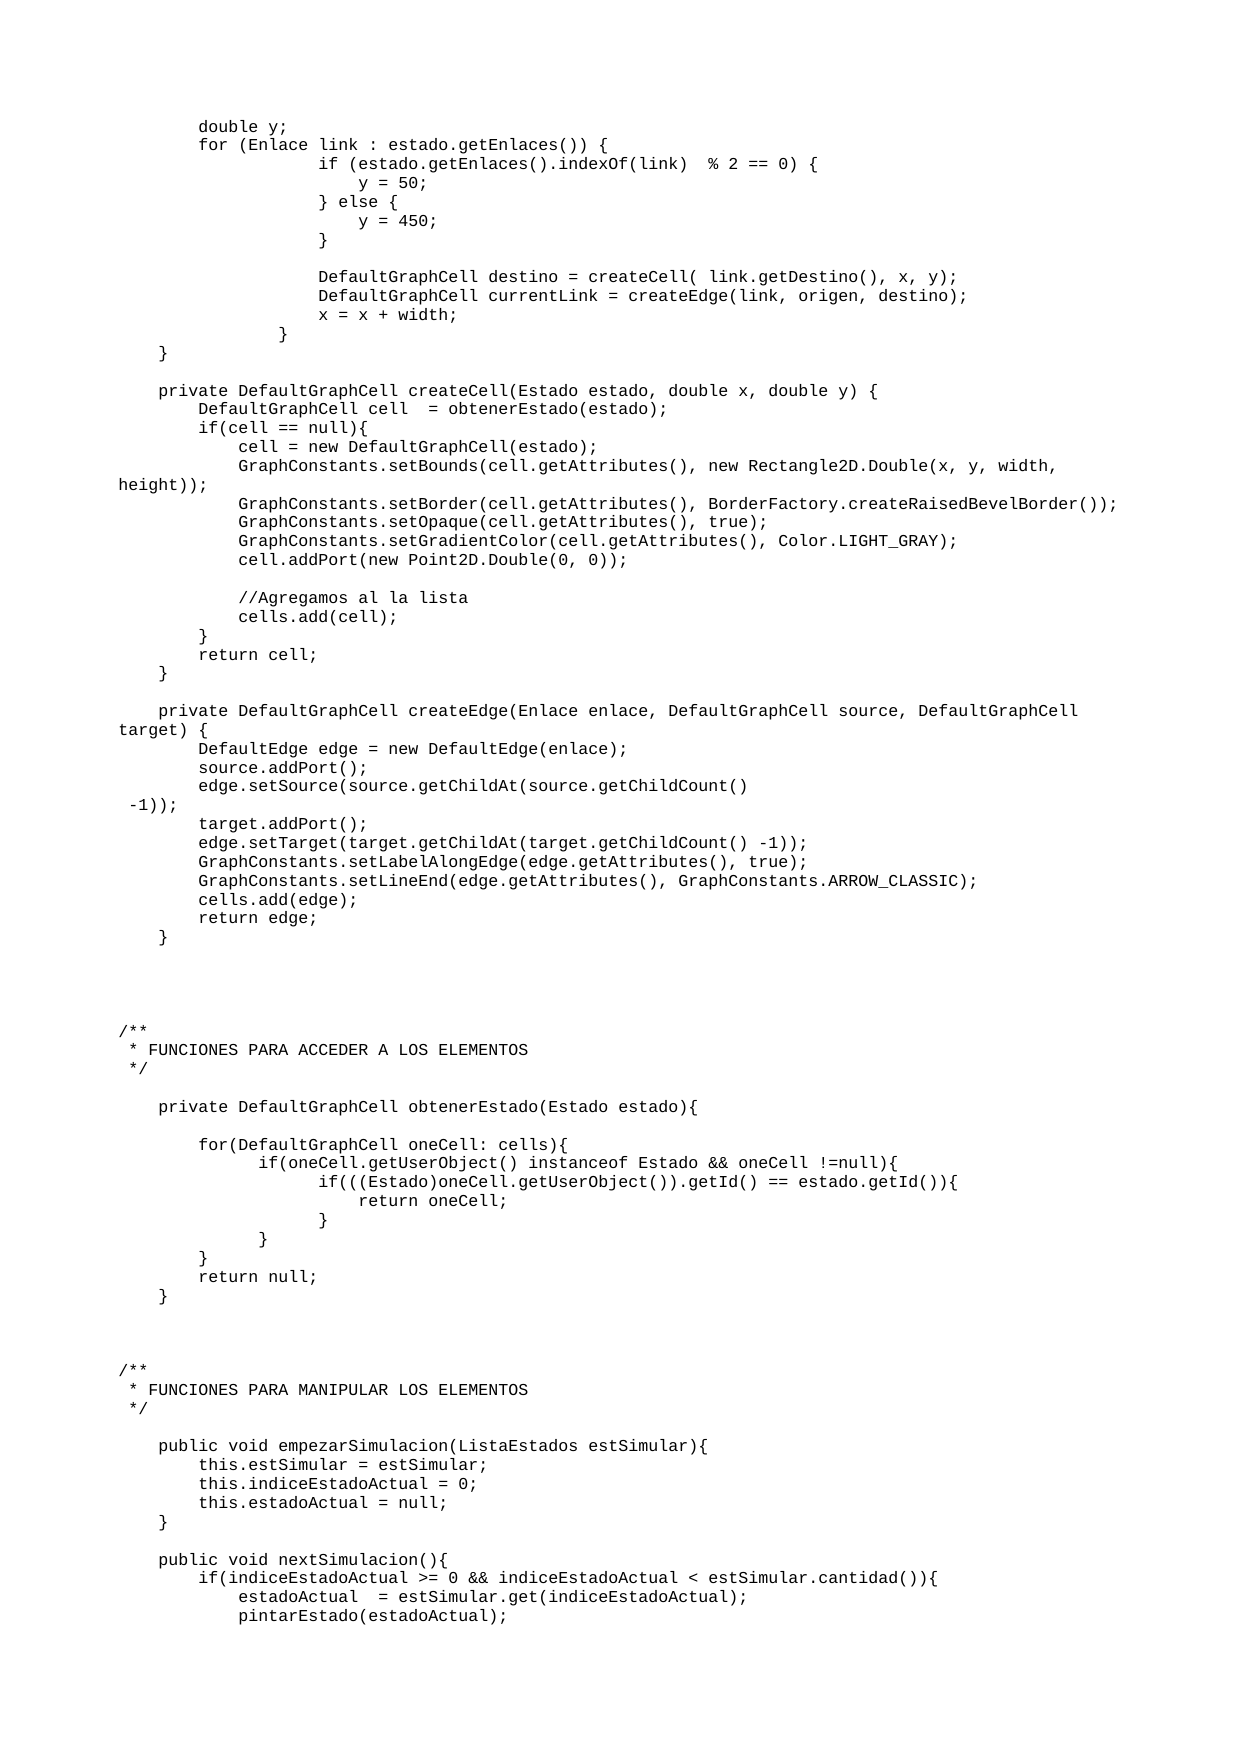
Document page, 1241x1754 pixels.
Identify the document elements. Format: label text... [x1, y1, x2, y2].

text -1)); target.addPort(); edge.setTarget(target.getChildAt(target.getChildCount() -1)); GraphConstants.setLabelAlongEdge(edge.getAttributes(), true); GraphConstants.setLineEnd(edge.getAttributes(), GraphConstants.ARROW_CLASSIC); cells.add(edge); return edge; } /** * FUNCIONES PARA ACCEDER A LOS ELEMENTOS */ private DefaultGraphCell obtenerEstado(Estado estado){ for(DefaultGraphCell oneCell: cells){ if(oneCell.getUserObject() instanceof Estado && oneCell !=null){ if(((Estado)oneCell.getUserObject()).getId() == estado.getId()){ return oneCell; } } } return null; } /** * FUNCIONES PARA MANIPULAR LOS ELEMENTOS */ public void empezarSimulacion(ListaEstados estSimular){ this.estSimular = estSimular; this.indiceEstadoActual = 0; this.estadoActual = null; } public void nextSimulacion(){ if(indiceEstadoActual >= 0 && indiceEstadoActual < estSimular.cantidad()){ estadoActual = estSimular.get(indiceEstadoActual); pintarEstado(estadoActual); [118, 797, 1122, 1626]
text double y; for (Enlace link : estado.getEnlaces()) { if (estado.getEnlaces().indexOf(link) % 2 == 0) { y = 50; } else { y = 450; } DefaultGraphCell destino = createCell( link.getDestino(), x, y); DefaultGraphCell currentLink = createEdge(link, origen, destino); x = x + width; } } private DefaultGraphCell createCell(Estado estado, double x, double y) { DefaultGraphCell cell = obtenerEstado(estado); if(cell == null){ cell = new DefaultGraphCell(estado); GraphConstants.setBounds(cell.getAttributes(), new Rectangle2D.Double(x, y, width, height)); GraphConstants.setBorder(cell.getAttributes(), BorderFactory.createRaisedBevelBorder()); GraphConstants.setOpaque(cell.getAttributes(), true); GraphConstants.setGradientColor(cell.getAttributes(), Color.LIGHT_GRAY); cell.addPort(new Point2D.Double(0, 0)); //Agregamos al la lista cells.add(cell); } return cell; } private DefaultGraphCell createEdge(Enlace enlace, DefaultGraphCell source, DefaultGraphCell target) { DefaultEdge edge = new DefaultEdge(enlace); source.addPort(); edge.setSource(source.getChildAt(source.getChildCount() [118, 118, 1122, 797]
